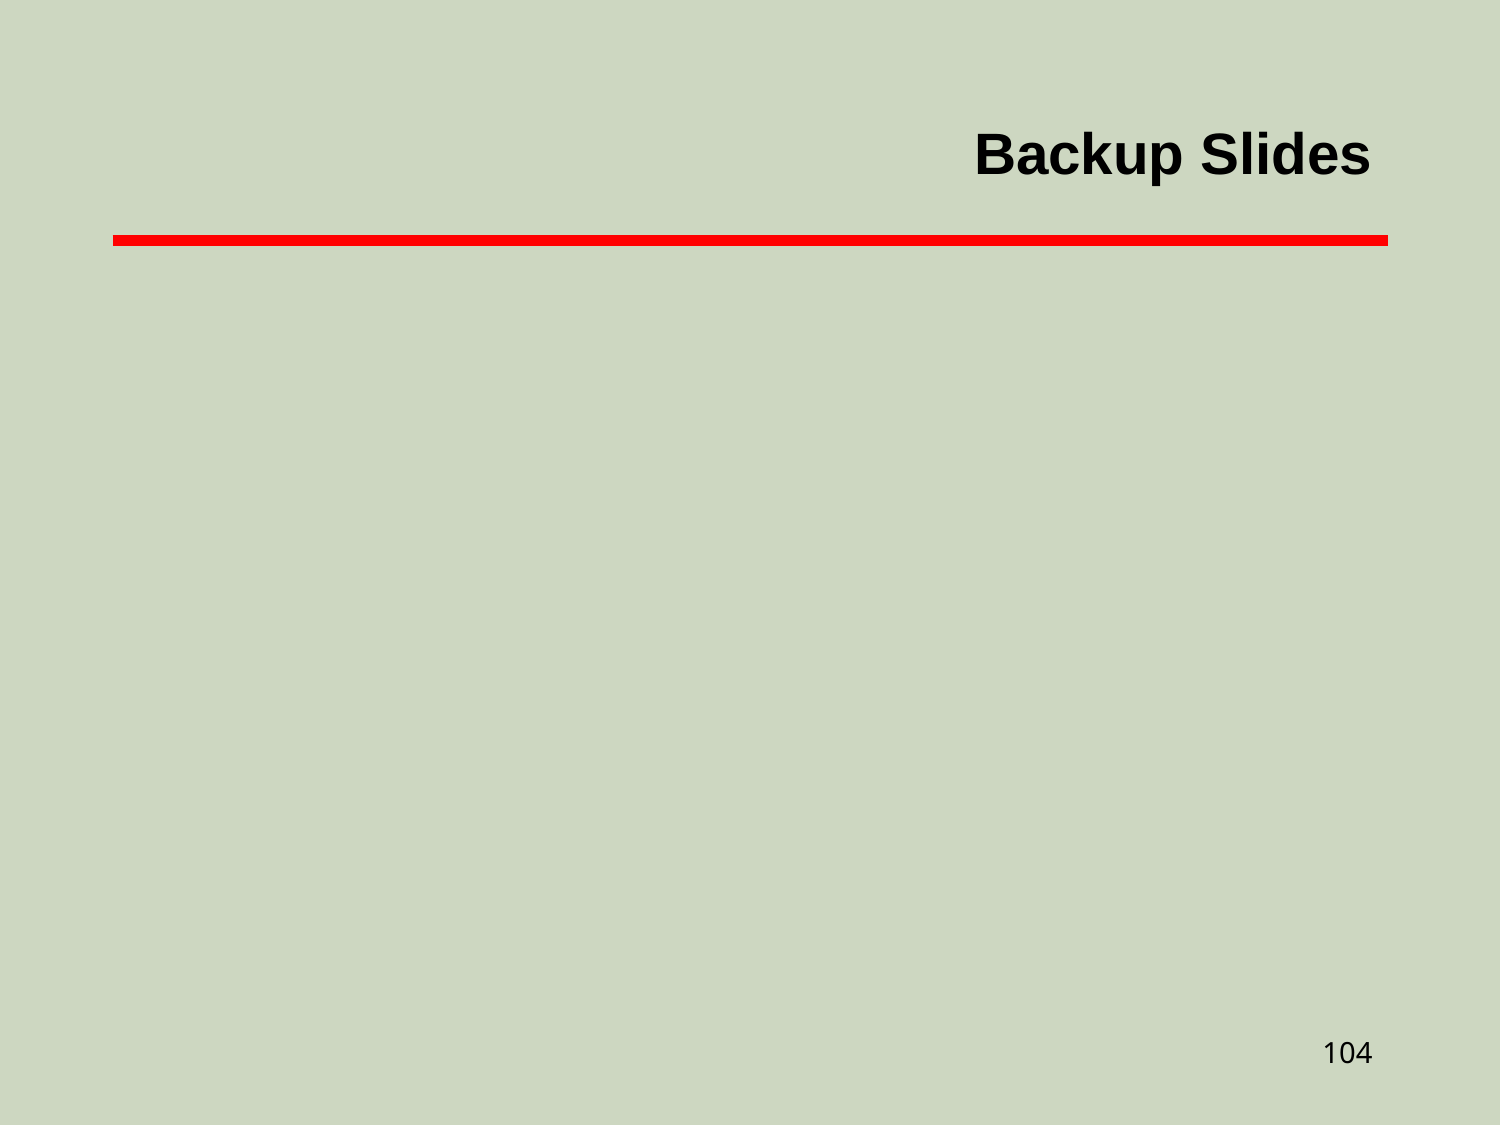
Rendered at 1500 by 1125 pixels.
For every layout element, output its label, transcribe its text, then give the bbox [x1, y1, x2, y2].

title Backup Slides [337, 85, 1388, 224]
